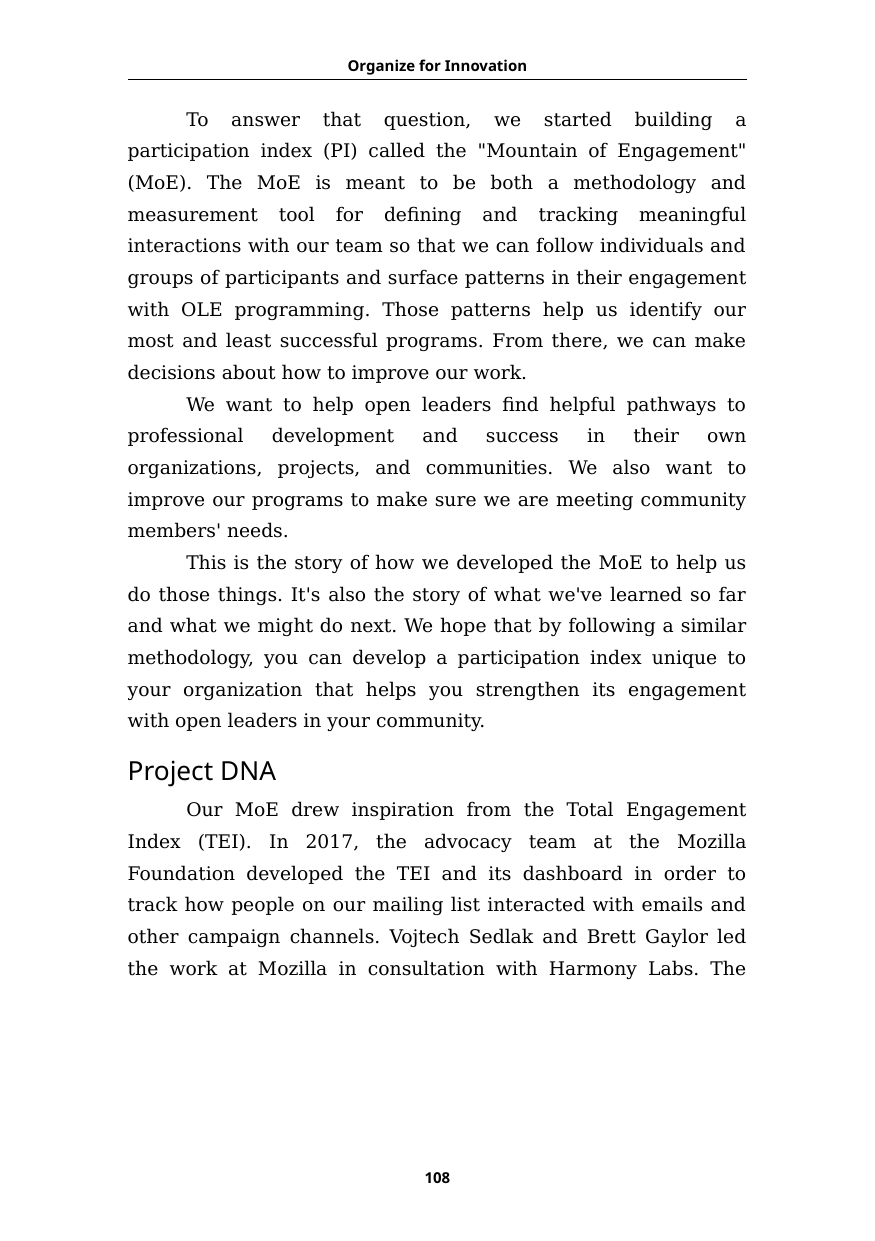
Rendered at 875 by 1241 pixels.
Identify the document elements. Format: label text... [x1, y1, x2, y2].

subtitle Project DNA [127, 757, 747, 787]
text We want to help open leaders find helpful pathways to professional development and success in their own organizations, projects, and communities. We also want to improve our programs to make sure we are meeting community members' needs. [127, 394, 747, 542]
text This is the story of how we developed the MoE to help us do those things. It's also the story of what we've learned so far and what we might do next. We hope that by following a similar methodology, you can develop a participation index unique to your organization that helps you strengthen its engagement with open leaders in your community. [127, 552, 747, 732]
text Our MoE drew inspiration from the Total Engagement Index (TEI). In 2017, the advocacy team at the Mozilla Foundation developed the TEI and its dashboard in order to track how people on our mailing list interacted with emails and other campaign channels. Vojtech Sedlak and Brett Gaylor led the work at Mozilla in consultation with Harmony Labs. The [127, 799, 747, 980]
text To answer that question, we started building a participation index (PI) called the "Mountain of Engagement" (MoE). The MoE is meant to be both a methodology and measurement tool for defining and tracking meaningful interactions with our team so that we can follow individuals and groups of participants and surface patterns in their engagement with OLE programming. Those patterns help us identify our most and least successful programs. From there, we can make decisions about how to improve our work. [127, 109, 747, 384]
